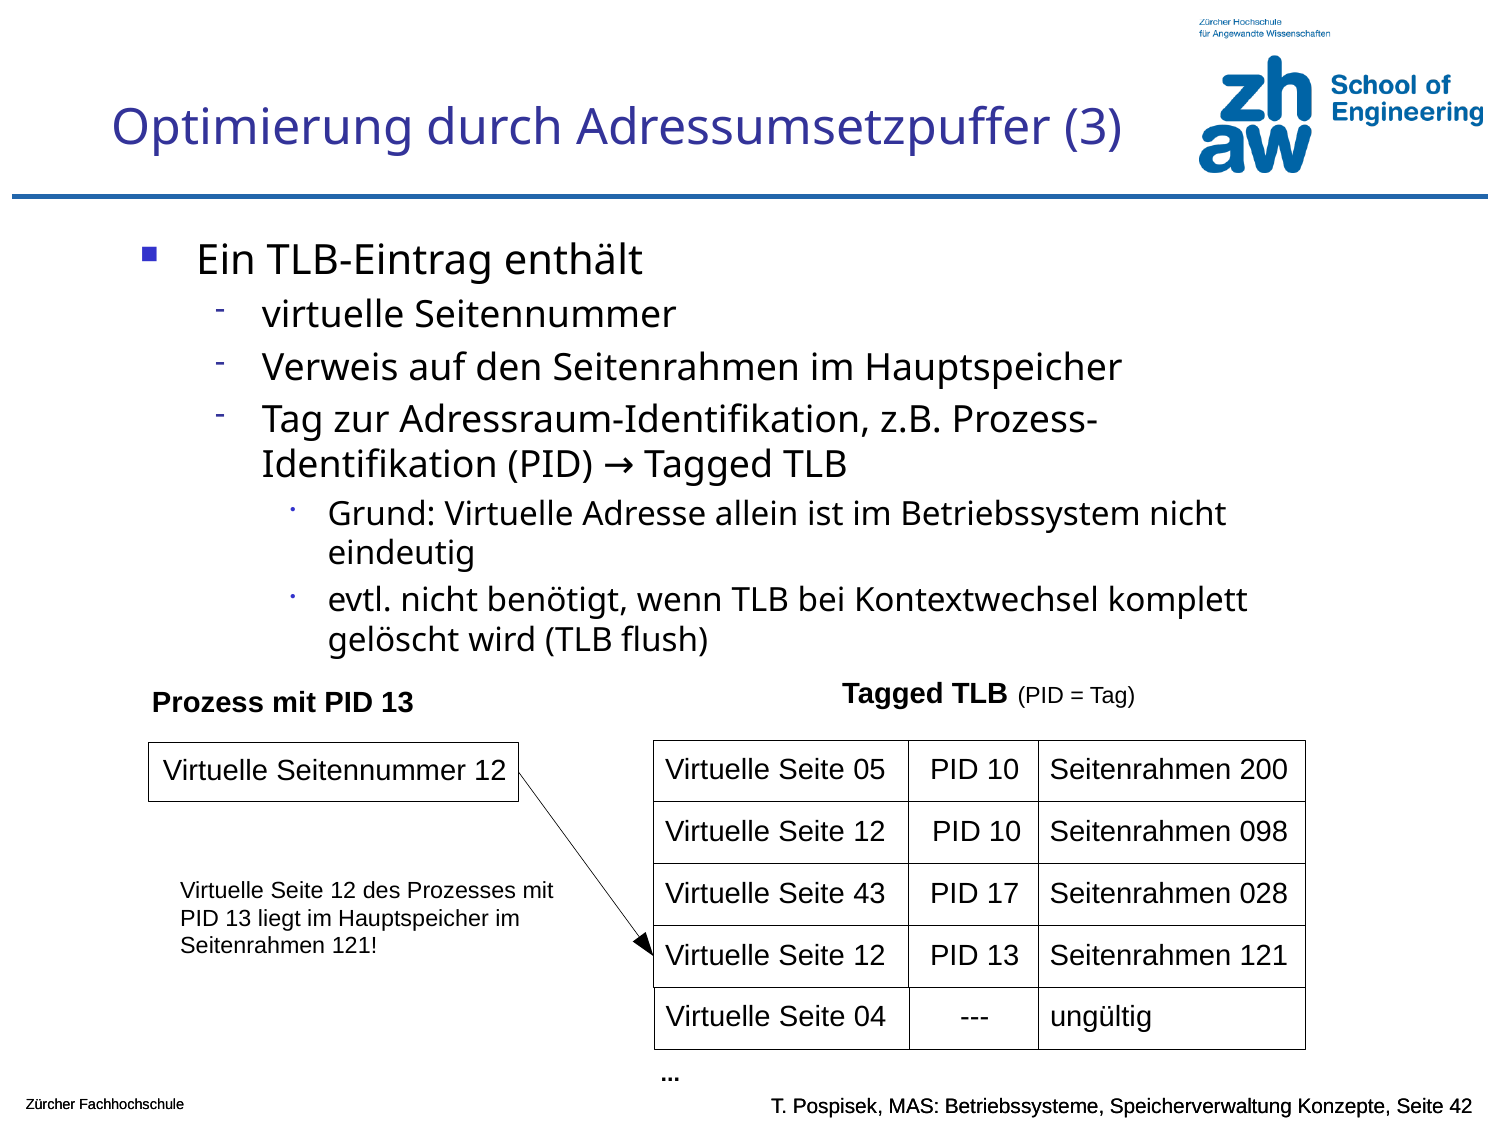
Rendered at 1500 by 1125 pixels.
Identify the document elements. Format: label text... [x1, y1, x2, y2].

title Optimierung durch Adressumsetzpuffer (3) [96, 50, 1413, 163]
text_box [909, 926, 1038, 987]
text_box Zürcher Fachhochschule [25, 1095, 186, 1113]
picture [1199, 19, 1483, 173]
text_box Virtuelle Seite 05 [665, 753, 887, 786]
text_box PID 13 [930, 938, 1020, 972]
text_box [654, 864, 908, 925]
text_box (PID = Tag) [1017, 682, 1139, 710]
text_box --- [960, 1000, 990, 1034]
text_box [149, 743, 518, 801]
text_box Seitenrahmen 098 [1049, 814, 1289, 848]
text_box [909, 864, 1038, 925]
text_box Virtuelle Seitennummer 12 [162, 754, 508, 787]
text_box [1039, 988, 1305, 1049]
list Ein TLB-Eintrag enthält virtuelle Seitennummer Verweis auf den Seitenrahmen im Hauptspeicher Tag zur Adressraum-Identifikation, z.B. Prozess-Identifikation (PID) → Tagged TLB Grund: Virtuelle Adresse allein ist im Betriebssystem nicht eindeutig evtl. nicht benötigt, wenn TLB bei Kontextwechsel komplett gelöscht wird (TLB flush) [125, 224, 1350, 900]
text_box Tagged TLB [842, 677, 1020, 711]
text_box [632, 932, 653, 956]
text_box Virtuelle Seite 43 [665, 876, 887, 910]
text_box PID 13 liegt im Hauptspeicher im [180, 905, 526, 932]
text_box PID 10 [930, 753, 1020, 786]
text_box Virtuelle Seite 04 [665, 1000, 887, 1034]
text_box Seitenrahmen 028 [1049, 876, 1289, 910]
text_box ungültig [1050, 1000, 1153, 1034]
text_box [654, 926, 908, 987]
text_box Virtuelle Seite 12 [665, 814, 887, 848]
text_box [909, 802, 1038, 863]
text_box T. Pospisek, MAS: Betriebssysteme, Speicherverwaltung Konzepte, Seite 42 [771, 1094, 1476, 1118]
text_box [1039, 926, 1305, 987]
text_box Virtuelle Seite 12 des Prozesses mit [180, 877, 559, 904]
text_box [655, 988, 909, 1049]
text_box ... [660, 1060, 684, 1087]
text_box Virtuelle Seite 12 [665, 938, 887, 972]
text_box PID 10 [932, 814, 1022, 848]
text_box Seitenrahmen 200 [1049, 753, 1289, 786]
text_box [654, 741, 908, 801]
text_box PID 17 [930, 876, 1020, 910]
text_box Prozess mit PID 13 [151, 685, 414, 719]
text_box Seitenrahmen 121! [180, 933, 377, 960]
text_box [910, 988, 1038, 1049]
text_box [909, 741, 1038, 801]
text_box [1039, 864, 1305, 925]
text_box [1039, 802, 1305, 863]
text_box Seitenrahmen 121 [1049, 938, 1289, 972]
text_box [1039, 741, 1305, 801]
text_box [654, 802, 908, 863]
